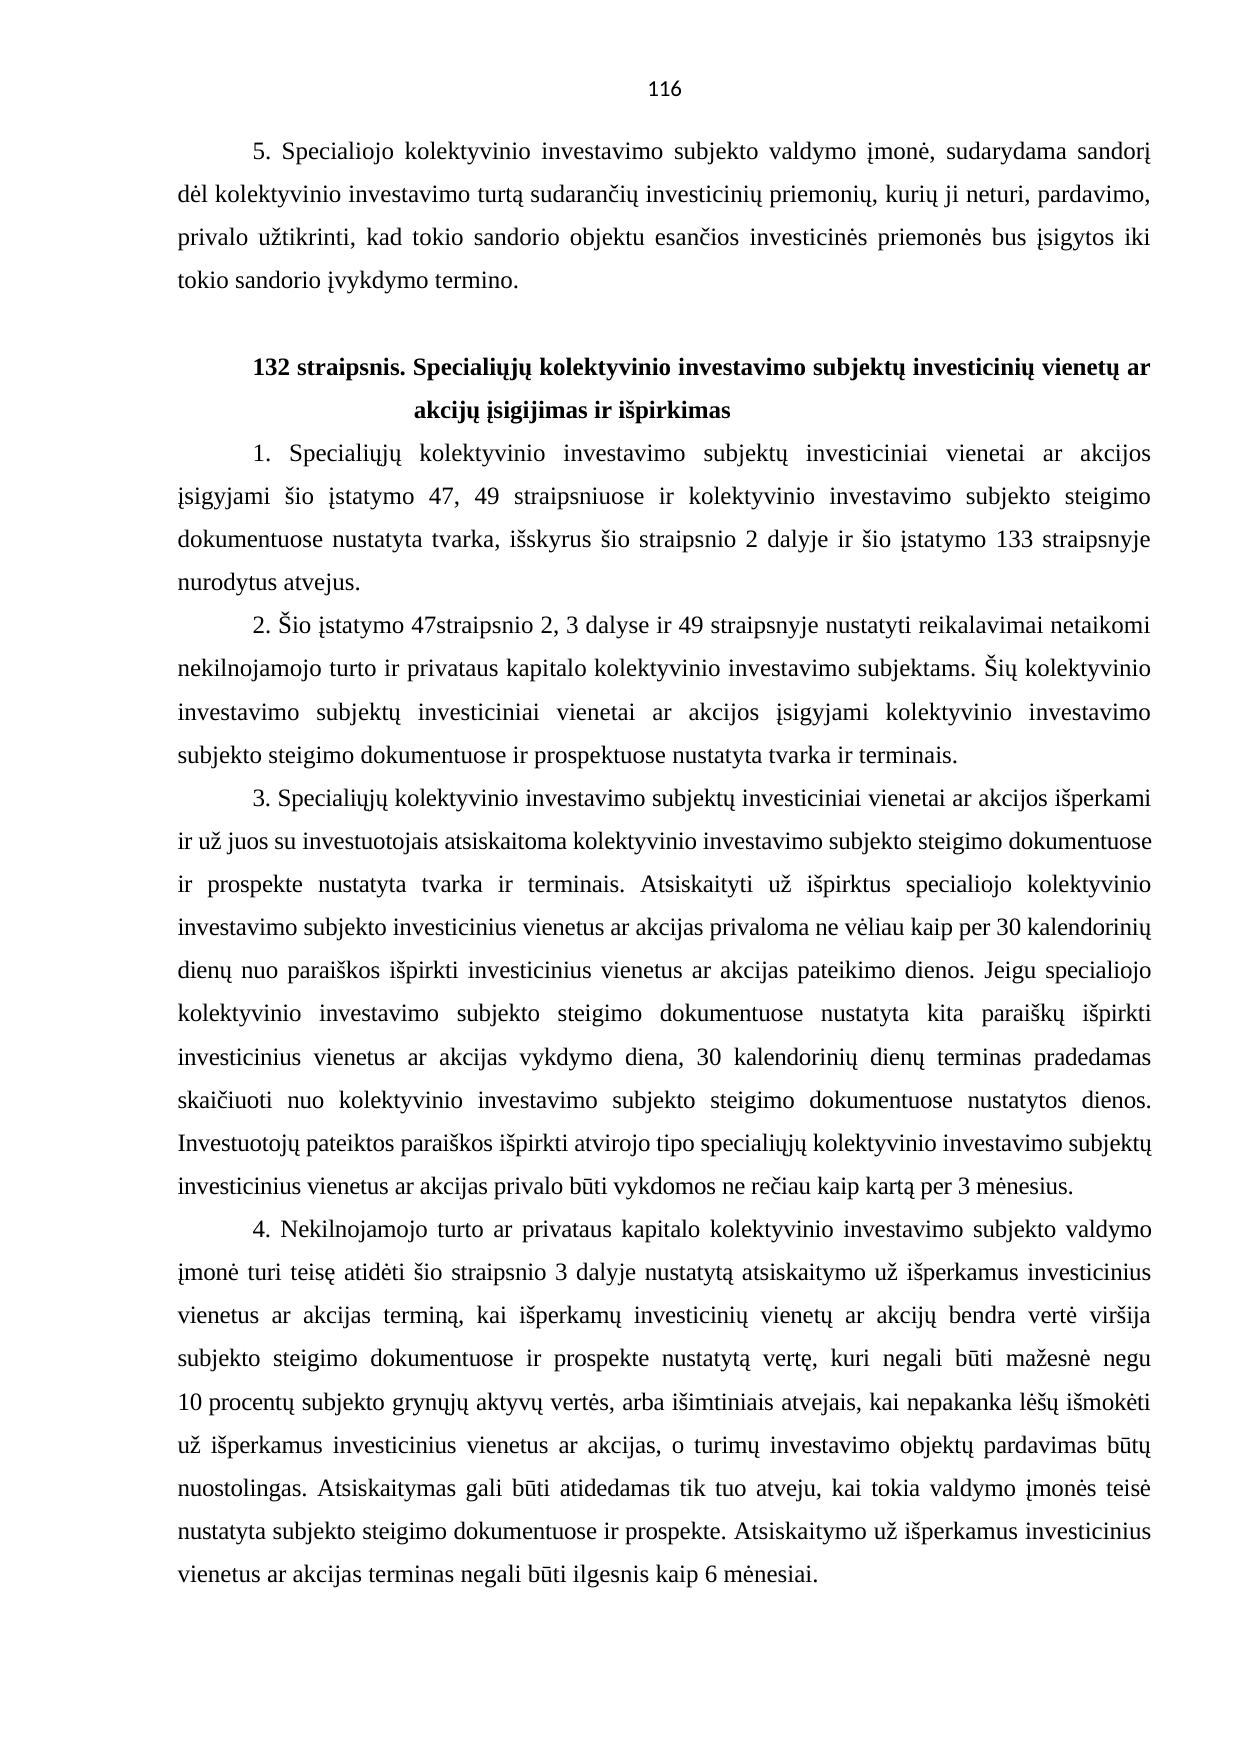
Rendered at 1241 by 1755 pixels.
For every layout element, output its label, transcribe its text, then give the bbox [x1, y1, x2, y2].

text 5. Specialiojo kolektyvinio investavimo subjekto valdymo įmonė, sudarydama sandorį dėl kolektyvinio investavimo turtą sudarančių investicinių priemonių, kurių ji neturi, pardavimo, privalo užtikrinti, kad tokio sandorio objektu esančios investicinės priemonės bus įsigytos iki tokio sandorio įvykdymo termino. [177, 136, 1152, 294]
text 132 straipsnis. Specialiųjų kolektyvinio investavimo subjektų investicinių vienetų ar akcijų įsigijimas ir išpirkimas [252, 352, 1152, 423]
text 4. Nekilnojamojo turto ar privataus kapitalo kolektyvinio investavimo subjekto valdymo įmonė turi teisę atidėti šio straipsnio 3 dalyje nustatytą atsiskaitymo už išperkamus investicinius vienetus ar akcijas terminą, kai išperkamų investicinių vienetų ar akcijų bendra vertė viršija subjekto steigimo dokumentuose ir prospekte nustatytą vertę, kuri negali būti mažesnė negu 10 procentų subjekto grynųjų aktyvų vertės, arba išimtiniais atvejais, kai nepakanka lėšų išmokėti už išperkamus investicinius vienetus ar akcijas, o turimų investavimo objektų pardavimas būtų nuostolingas. Atsiskaitymas gali būti atidedamas tik tuo atveju, kai tokia valdymo įmonės teisė nustatyta subjekto steigimo dokumentuose ir prospekte. Atsiskaitymo už išperkamus investicinius vienetus ar akcijas terminas negali būti ilgesnis kaip 6 mėnesiai. [177, 1214, 1152, 1588]
text 2. Šio įstatymo 47straipsnio 2, 3 dalyse ir 49 straipsnyje nustatyti reikalavimai netaikomi nekilnojamojo turto ir privataus kapitalo kolektyvinio investavimo subjektams. Šių kolektyvinio investavimo subjektų investiciniai vienetai ar akcijos įsigyjami kolektyvinio investavimo subjekto steigimo dokumentuose ir prospektuose nustatyta tvarka ir terminais. [177, 610, 1152, 768]
text 1. Specialiųjų kolektyvinio investavimo subjektų investiciniai vienetai ar akcijos įsigyjami šio įstatymo 47, 49 straipsniuose ir kolektyvinio investavimo subjekto steigimo dokumentuose nustatyta tvarka, išskyrus šio straipsnio 2 dalyje ir šio įstatymo 133 straipsnyje nurodytus atvejus. [177, 438, 1152, 596]
text 3. Specialiųjų kolektyvinio investavimo subjektų investiciniai vienetai ar akcijos išperkami ir už juos su investuotojais atsiskaitoma kolektyvinio investavimo subjekto steigimo dokumentuose ir prospekte nustatyta tvarka ir terminais. Atsiskaityti už išpirktus specialiojo kolektyvinio investavimo subjekto investicinius vienetus ar akcijas privaloma ne vėliau kaip per 30 kalendorinių dienų nuo paraiškos išpirkti investicinius vienetus ar akcijas pateikimo dienos. Jeigu specialiojo kolektyvinio investavimo subjekto steigimo dokumentuose nustatyta kita paraiškų išpirkti investicinius vienetus ar akcijas vykdymo diena, 30 kalendorinių dienų terminas pradedamas skaičiuoti nuo kolektyvinio investavimo subjekto steigimo dokumentuose nustatytos dienos. Investuotojų pateiktos paraiškos išpirkti atvirojo tipo specialiųjų kolektyvinio investavimo subjektų investicinius vienetus ar akcijas privalo būti vykdomos ne rečiau kaip kartą per 3 mėnesius. [177, 783, 1152, 1200]
